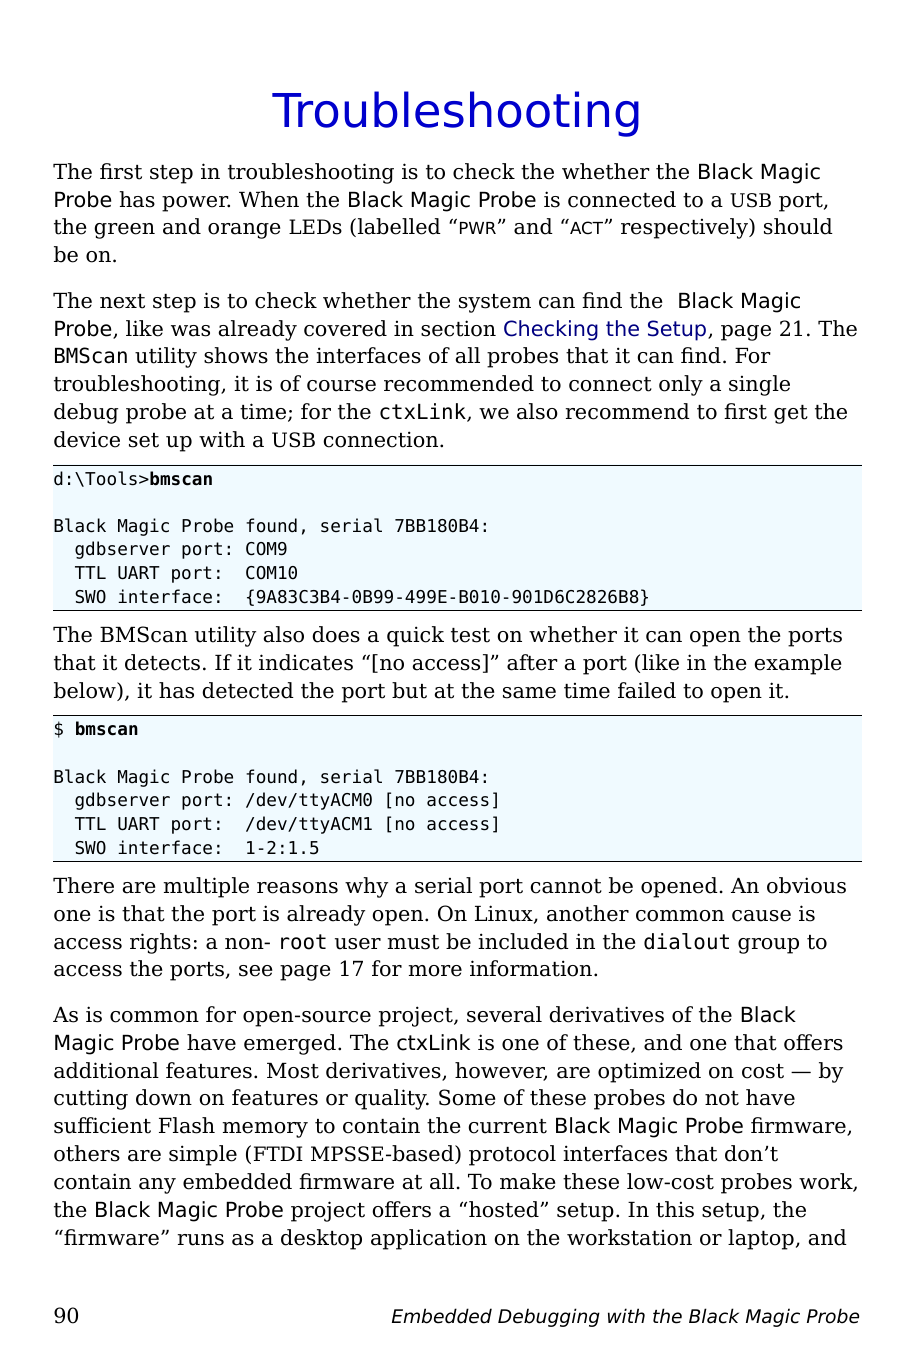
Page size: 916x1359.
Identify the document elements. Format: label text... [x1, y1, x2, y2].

text Black Magic Probe found, serial 7BB180B4: [53, 763, 862, 786]
text The BMScan utility also does a quick test on whether it can open the ports that it detects. If it indicates “[no access]” after a port (like in the example below), it has detected the port but at the same time failed to open it. [53, 623, 862, 703]
text The next step is to check whether the system can find the Black Magic Probe, like was already covered in section Checking the Setup, page 21. The BMScan utility shows the interfaces of all probes that it can find. For troubleshooting, it is of course recommended to connect only a single debug probe at a time; for the ctxLink, we also recommend to first get the device set up with a USB connection. [53, 289, 862, 452]
text $ bmscan [53, 716, 862, 739]
text SWO interface: 1-2:1.5 [53, 834, 862, 861]
text There are multiple reasons why a serial port cannot be opened. An obvious one is that the port is already open. On Linux, another common cause is access rights: a non- root user must be included in the dialout group to access the ports, see page 17 for more information. [53, 874, 862, 982]
text gdbserver port: COM9 [53, 535, 862, 559]
subtitle Troubleshooting [53, 84, 862, 138]
text Black Magic Probe found, serial 7BB180B4: [53, 512, 862, 535]
text d:\Tools>bmscan [53, 466, 862, 488]
text The first step in troubleshooting is to check the whether the Black Magic Probe has power. When the Black Magic Probe is connected to a USB port, the green and orange LEDs (labelled “pwr” and “act” respectively) should be on. [53, 160, 862, 267]
text gdbserver port: /dev/ttyACM0 [no access] [53, 786, 862, 810]
text TTL UART port: COM10 [53, 559, 862, 583]
text SWO interface: {9A83C3B4-0B99-499E-B010-901D6C2826B8} [53, 583, 862, 610]
text As is common for open-source project, several derivatives of the Black Magic Probe have emerged. The ctxLink is one of these, and one that offers additional features. Most derivatives, however, are optimized on cost — by cutting down on features or quality. Some of these probes do not have sufficient Flash memory to contain the current Black Magic Probe firmware, others are simple (FTDI MPSSE-based) protocol interfaces that don’t contain any embedded firmware at all. To make these low-cost probes work, the Black Magic Probe project offers a “hosted” setup. In this setup, the “firmware” runs as a desktop application on the workstation or laptop, and [53, 1003, 862, 1250]
text TTL UART port: /dev/ttyACM1 [no access] [53, 810, 862, 834]
